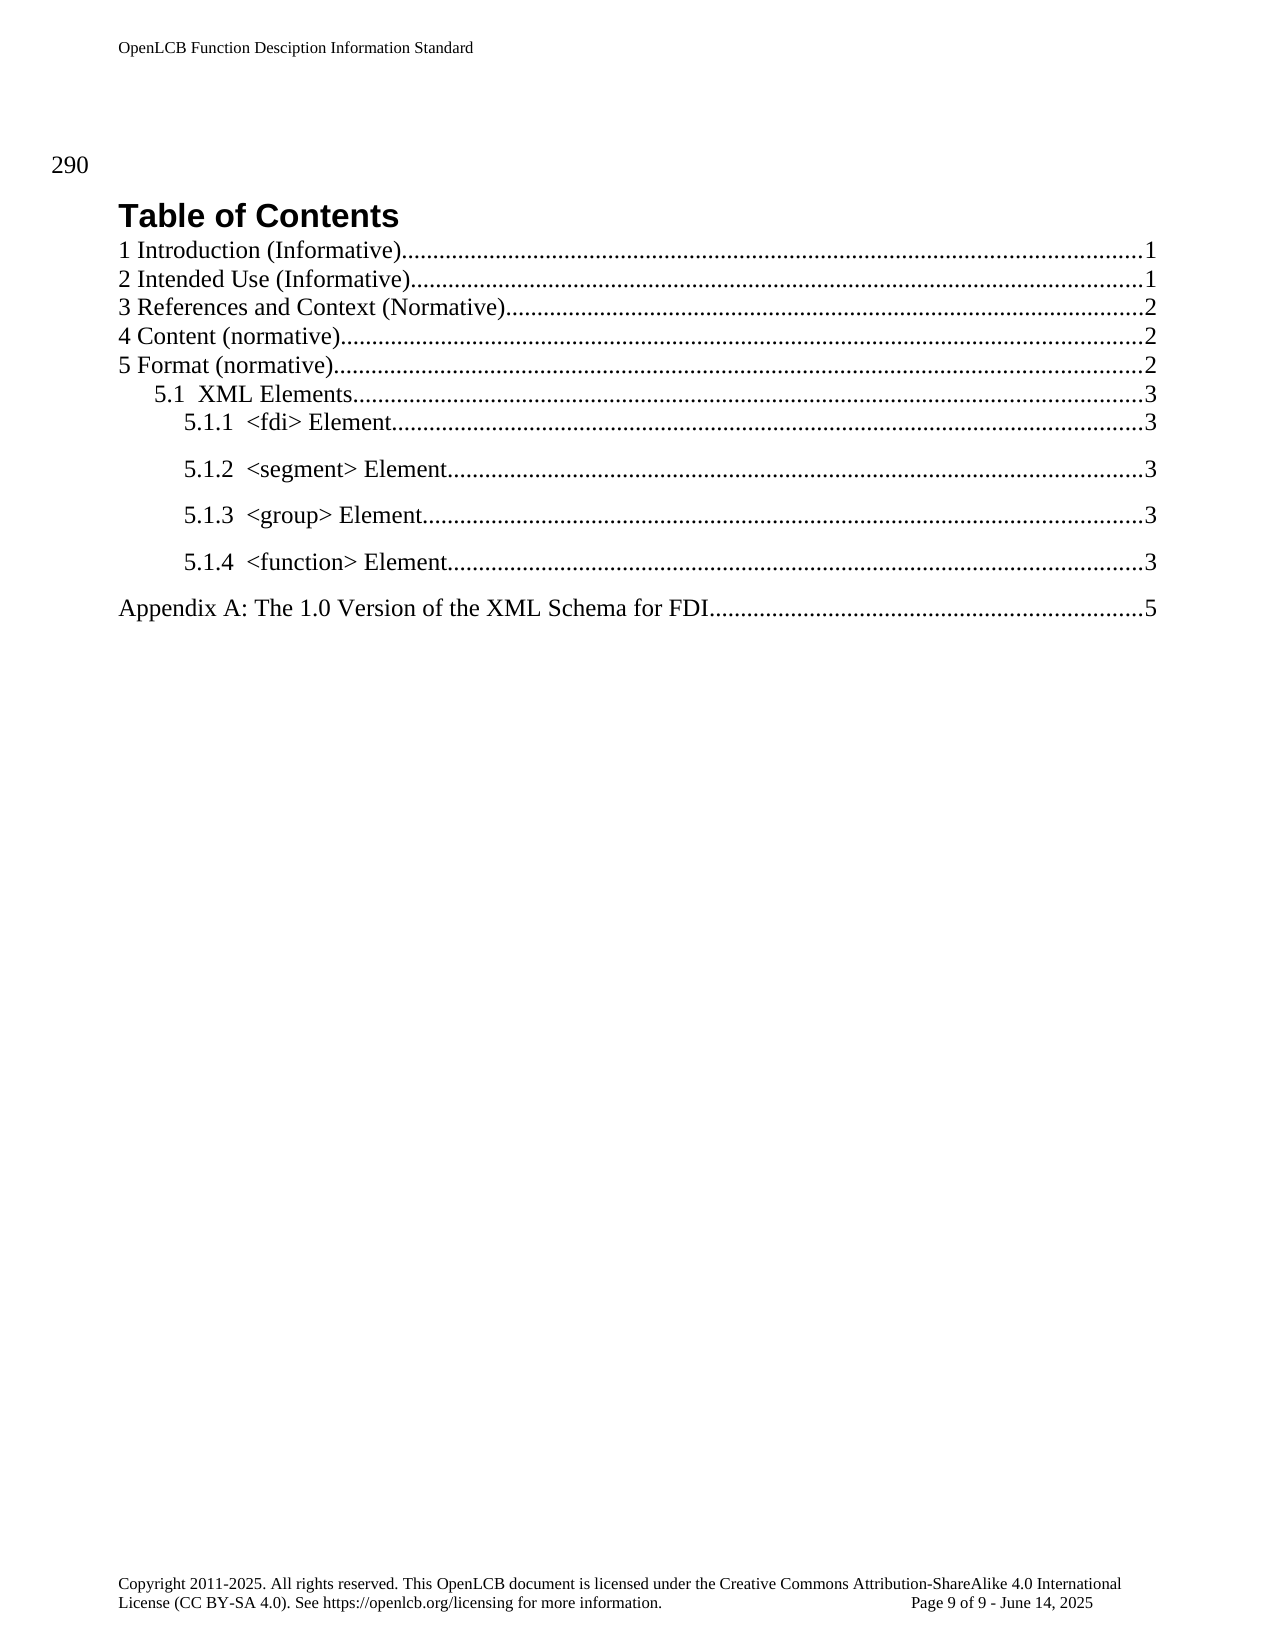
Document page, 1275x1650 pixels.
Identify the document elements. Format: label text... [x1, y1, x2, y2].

text 2 Intended Use (Informative) 1 [118, 264, 1157, 292]
text 5.1.1 <fdi> Element 3 [177, 407, 1157, 436]
text 5.1.2 <segment> Element 3 [177, 454, 1157, 483]
text 5.1 XML Elements 3 [148, 379, 1157, 407]
text 5.1.3 <group> Element 3 [177, 500, 1157, 529]
text 3 References and Context (Normative) 2 [118, 292, 1157, 321]
text 5 Format (normative) 2 [118, 350, 1157, 379]
text 4 Content (normative) 2 [118, 321, 1157, 350]
text 5.1.4 <function> Element 3 [177, 547, 1157, 576]
text 1 Introduction (Informative) 1 [118, 235, 1157, 264]
text Appendix A: The 1.0 Version of the XML Schema for FDI 5 [118, 593, 1157, 622]
subtitle Table of Contents [118, 196, 1157, 235]
